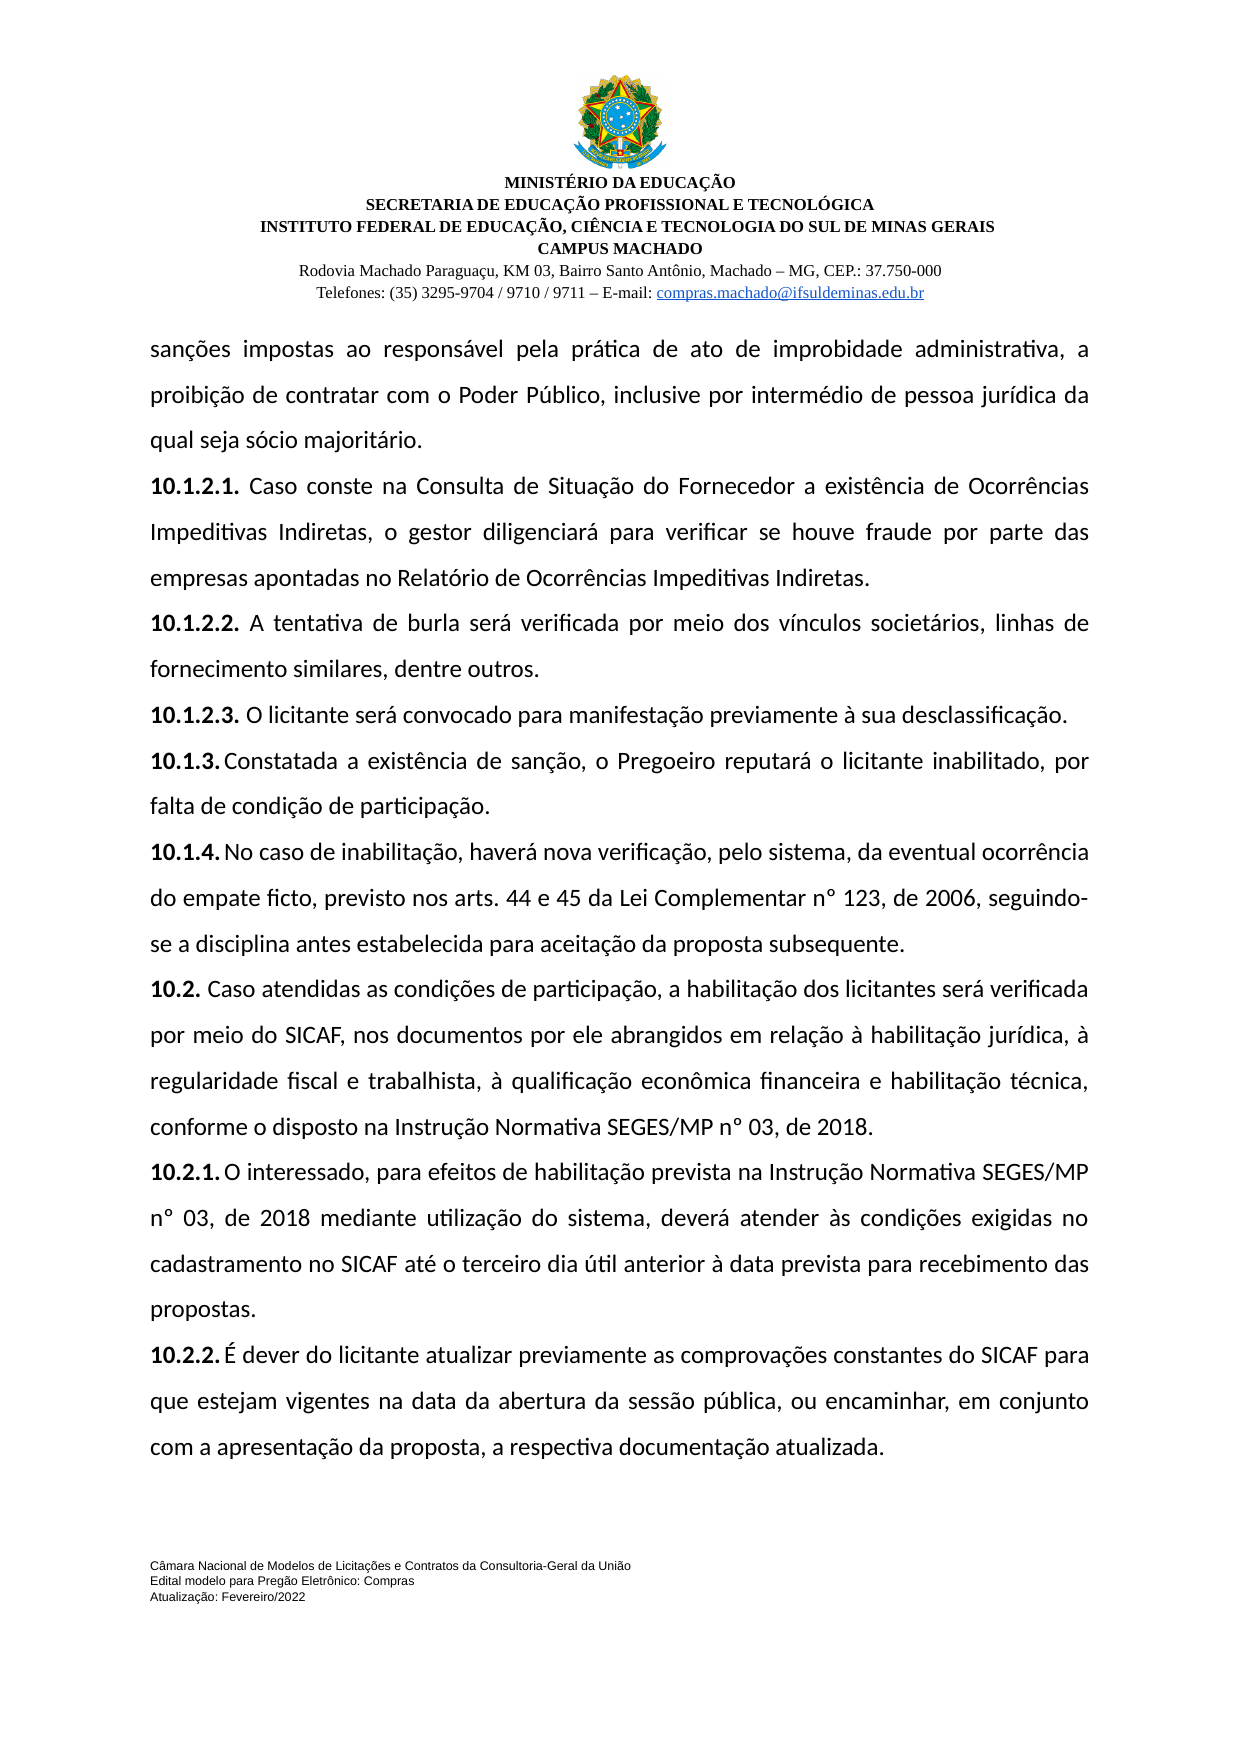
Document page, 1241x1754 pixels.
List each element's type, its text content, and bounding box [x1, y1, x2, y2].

text 10.1.2.1. Caso conste na Consulta de Situação do Fornecedor a existência de Ocorrências Impeditivas Indiretas, o gestor diligenciará para verificar se houve fraude por parte das empresas apontadas no Relatório de Ocorrências Impeditivas Indiretas. [150, 470, 1090, 592]
text sanções impostas ao responsável pela prática de ato de improbidade administrativa, a proibição de contratar com o Poder Público, inclusive por intermédio de pessoa jurídica da qual seja sócio majoritário. [150, 333, 1090, 455]
picture [573, 75, 667, 169]
text 10.1.2.2. A tentativa de burla será verificada por meio dos vínculos societários, linhas de fornecimento similares, dentre outros. [150, 608, 1090, 684]
text 10.1.4. No caso de inabilitação, haverá nova verificação, pelo sistema, da eventual ocorrência do empate ficto, previsto nos arts. 44 e 45 da Lei Complementar nº 123, de 2006, seguindo-se a disciplina antes estabelecida para aceitação da proposta subsequente. [150, 836, 1090, 958]
text 10.2. Caso atendidas as condições de participação, a habilitação dos licitantes será verificada por meio do SICAF, nos documentos por ele abrangidos em relação à habilitação jurídica, à regularidade fiscal e trabalhista, à qualificação econômica financeira e habilitação técnica, conforme o disposto na Instrução Normativa SEGES/MP nº 03, de 2018. [150, 973, 1090, 1141]
text 10.2.2. É dever do licitante atualizar previamente as comprovações constantes do SICAF para que estejam vigentes na data da abertura da sessão pública, ou encaminhar, em conjunto com a apresentação da proposta, a respectiva documentação atualizada. [150, 1339, 1090, 1461]
text 10.1.2.3. O licitante será convocado para manifestação previamente à sua desclassificação. [150, 699, 1090, 729]
text 10.2.1. O interessado, para efeitos de habilitação prevista na Instrução Normativa SEGES/MP nº 03, de 2018 mediante utilização do sistema, deverá atender às condições exigidas no cadastramento no SICAF até o terceiro dia útil anterior à data prevista para recebimento das propostas. [150, 1156, 1090, 1324]
picture [639, 150, 650, 156]
picture [613, 164, 628, 169]
text 10.1.3. Constatada a existência de sanção, o Pregoeiro reputará o licitante inabilitado, por falta de condição de participação. [150, 745, 1090, 821]
